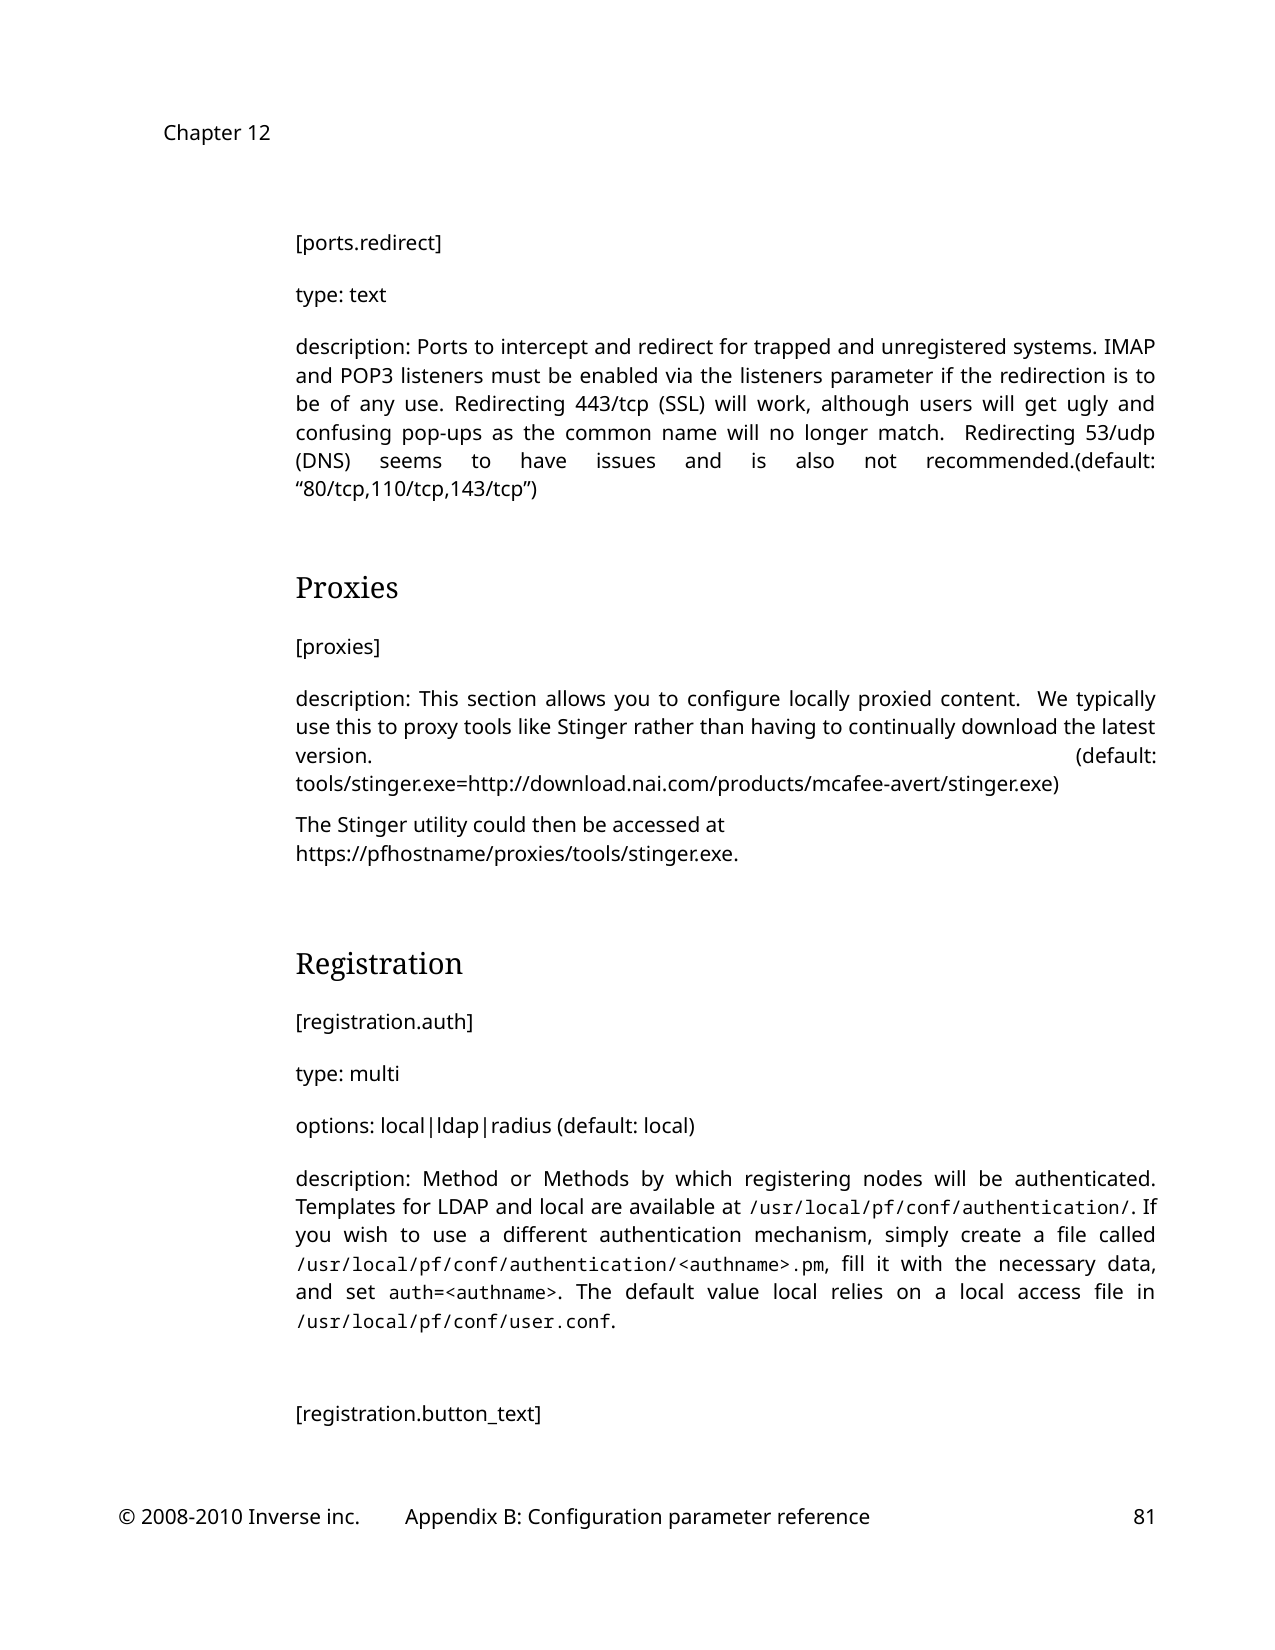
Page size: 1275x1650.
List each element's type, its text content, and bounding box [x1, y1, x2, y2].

text The Stinger utility could then be accessed at https://pfhostname/proxies/tools/stinger.exe. [295, 810, 1157, 867]
subtitle Registration [295, 943, 1157, 983]
text [proxies] [295, 632, 1157, 660]
subtitle Proxies [295, 567, 1157, 607]
text type: multi [295, 1059, 1157, 1088]
text [registration.button_text] [295, 1399, 1157, 1427]
text [ports.redirect] [295, 228, 1157, 257]
text [registration.auth] [295, 1007, 1157, 1036]
text description: Ports to intercept and redirect for trapped and unregistered systems. IMAP and POP3 listeners must be enabled via the listeners parameter if the redirection is to be of any use. Redirecting 443/tcp (SSL) will work, although users will get ugly and confusing pop-ups as the common name will no longer match. Redirecting 53/udp (DNS) seems to have issues and is also not recommended.(default: “80/tcp,110/tcp,143/tcp”) [295, 332, 1157, 503]
text description: This section allows you to configure locally proxied content. We typically use this to proxy tools like Stinger rather than having to continually download the latest version. (default: tools/stinger.exe=http://download.nai.com/products/mcafee-avert/stinger.exe) [295, 684, 1157, 798]
text options: local|ldap|radius (default: local) [295, 1112, 1157, 1140]
text description: Method or Methods by which registering nodes will be authenticated. Templates for LDAP and local are available at /usr/local/pf/conf/authentication/. If you wish to use a different authentication mechanism, simply create a file called /usr/local/pf/conf/authentication/<authname>.pm, fill it with the necessary data, and set auth=<authname>. The default value local relies on a local access file in /usr/local/pf/conf/user.conf. [295, 1164, 1157, 1334]
text type: text [295, 280, 1157, 309]
